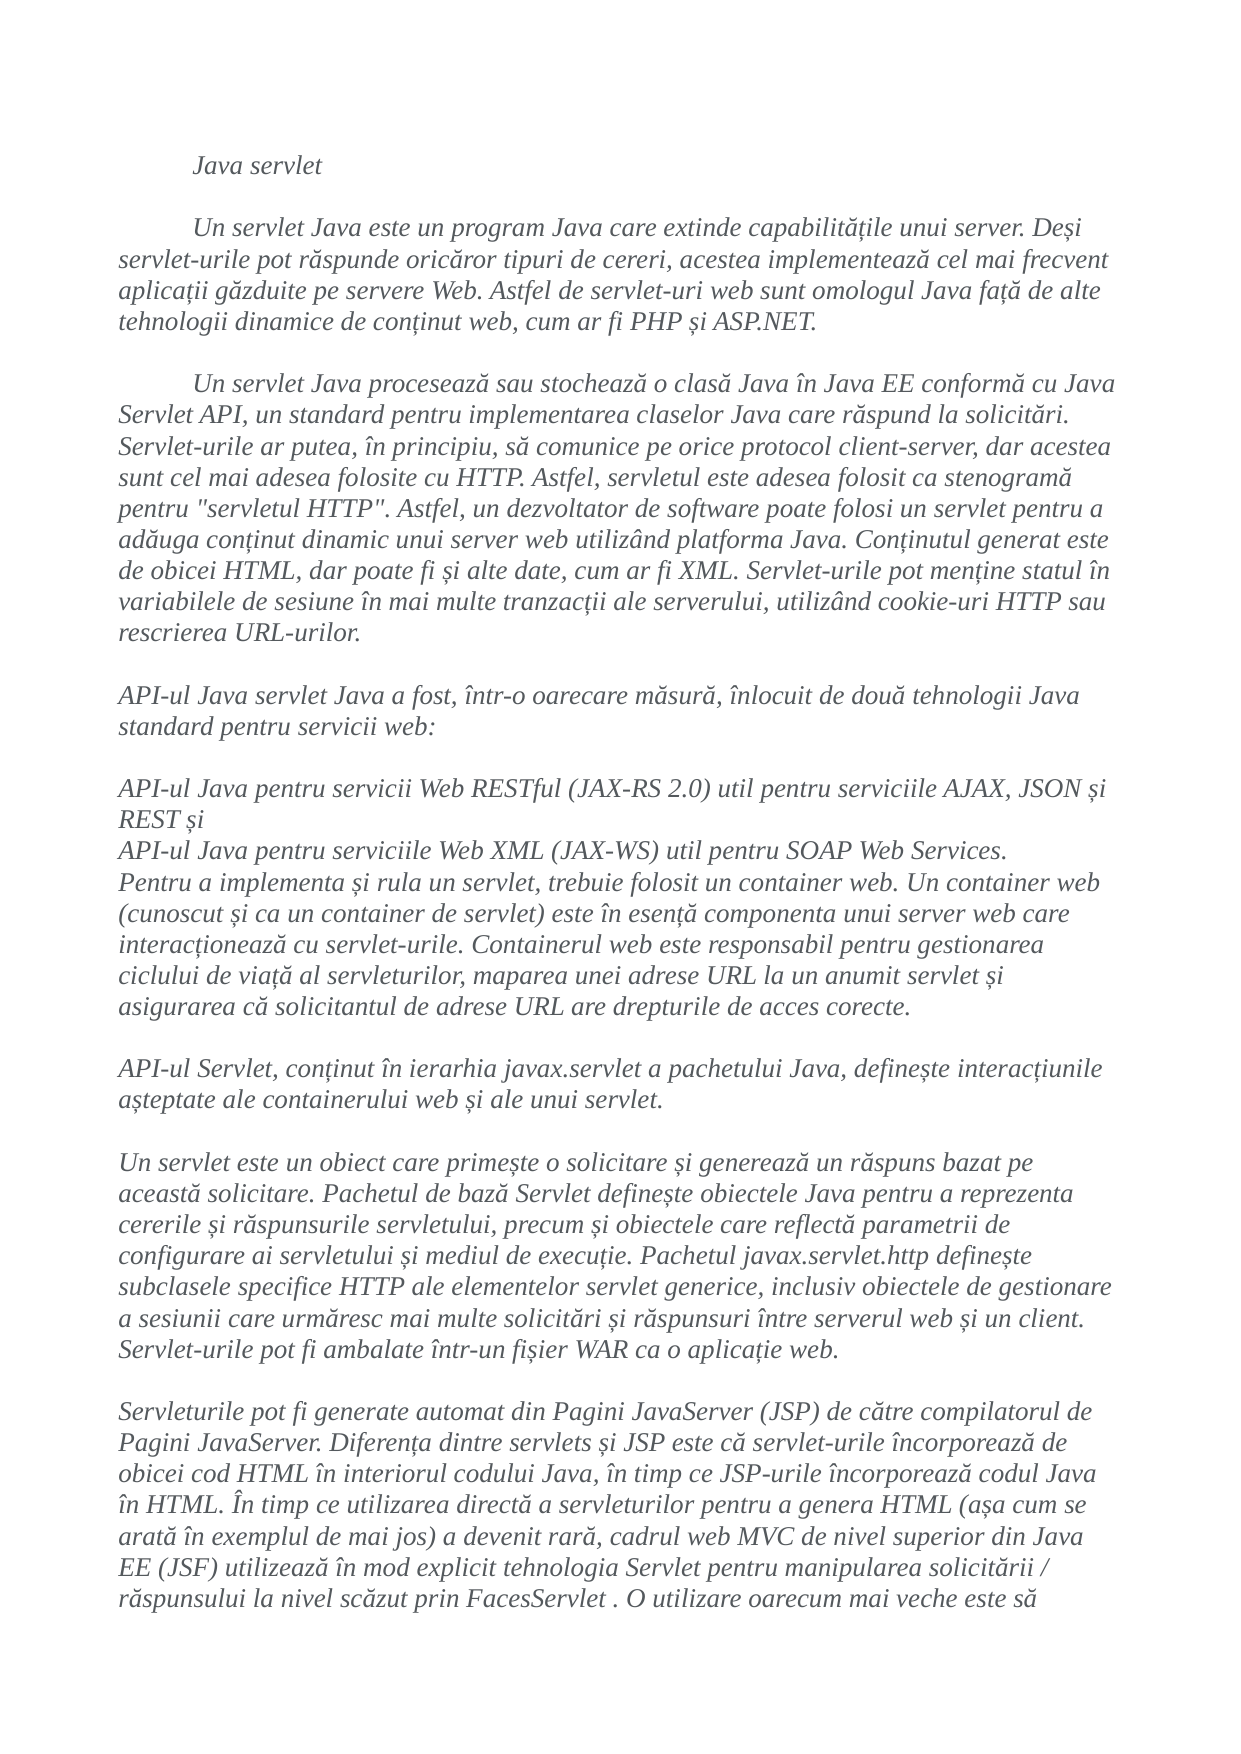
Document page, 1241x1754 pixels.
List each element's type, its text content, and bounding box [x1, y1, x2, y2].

text API-ul Servlet, conținut în ierarhia javax.servlet a pachetului Java, definește interacțiunile așteptate ale containerului web și ale unui servlet. [118, 1052, 1122, 1115]
text Pentru a implementa și rula un servlet, trebuie folosit un container web. Un container web (cunoscut și ca un container de servlet) este în esență componenta unui server web care interacționează cu servlet-urile. Containerul web este responsabil pentru gestionarea ciclului de viață al servleturilor, maparea unei adrese URL la un anumit servlet și asigurarea că solicitantul de adrese URL are drepturile de acces corecte. [118, 866, 1122, 1021]
text API-ul Java pentru servicii Web RESTful (JAX-RS 2.0) util pentru serviciile AJAX, JSON și REST și [118, 772, 1122, 834]
text Un servlet este un obiect care primește o solicitare și generează un răspuns bazat pe această solicitare. Pachetul de bază Servlet definește obiectele Java pentru a reprezenta cererile și răspunsurile servletului, precum și obiectele care reflectă parametrii de configurare ai servletului și mediul de execuție. Pachetul javax.servlet.http definește subclasele specifice HTTP ale elementelor servlet generice, inclusiv obiectele de gestionare a sesiunii care urmăresc mai multe solicitări și răspunsuri între serverul web și un client. Servlet-urile pot fi ambalate într-un fișier WAR ca o aplicație web. [118, 1146, 1122, 1364]
text Un servlet Java procesează sau stochează o clasă Java în Java EE conformă cu Java Servlet API, un standard pentru implementarea claselor Java care răspund la solicitări. Servlet-urile ar putea, în principiu, să comunice pe orice protocol client-server, dar acestea sunt cel mai adesea folosite cu HTTP. Astfel, servletul este adesea folosit ca stenogramă pentru "servletul HTTP". Astfel, un dezvoltator de software poate folosi un servlet pentru a adăuga conținut dinamic unui server web utilizând platforma Java. Conținutul generat este de obicei HTML, dar poate fi și alte date, cum ar fi XML. Servlet-urile pot menține statul în variabilele de sesiune în mai multe tranzacții ale serverului, utilizând cookie-uri HTTP sau rescrierea URL-urilor. [118, 367, 1122, 648]
text API-ul Java pentru serviciile Web XML (JAX-WS) util pentru SOAP Web Services. [118, 834, 1122, 866]
text Un servlet Java este un program Java care extinde capabilitățile unui server. Deși servlet-urile pot răspunde oricăror tipuri de cereri, acestea implementează cel mai frecvent aplicații găzduite pe servere Web. Astfel de servlet-uri web sunt omologul Java față de alte tehnologii dinamice de conținut web, cum ar fi PHP și ASP.NET. [118, 212, 1122, 336]
text Servleturile pot fi generate automat din Pagini JavaServer (JSP) de către compilatorul de Pagini JavaServer. Diferența dintre servlets și JSP este că servlet-urile încorporează de obicei cod HTML în interiorul codului Java, în timp ce JSP-urile încorporează codul Java în HTML. În timp ce utilizarea directă a servleturilor pentru a genera HTML (așa cum se arată în exemplul de mai jos) a devenit rară, cadrul web MVC de nivel superior din Java EE (JSF) utilizează în mod explicit tehnologia Servlet pentru manipularea solicitării / răspunsului la nivel scăzut prin FacesServlet . O utilizare oarecum mai veche este să [118, 1395, 1122, 1613]
text API-ul Java servlet Java a fost, într-o oarecare măsură, înlocuit de două tehnologii Java standard pentru servicii web: [118, 679, 1122, 741]
text Java servlet [118, 149, 1122, 180]
